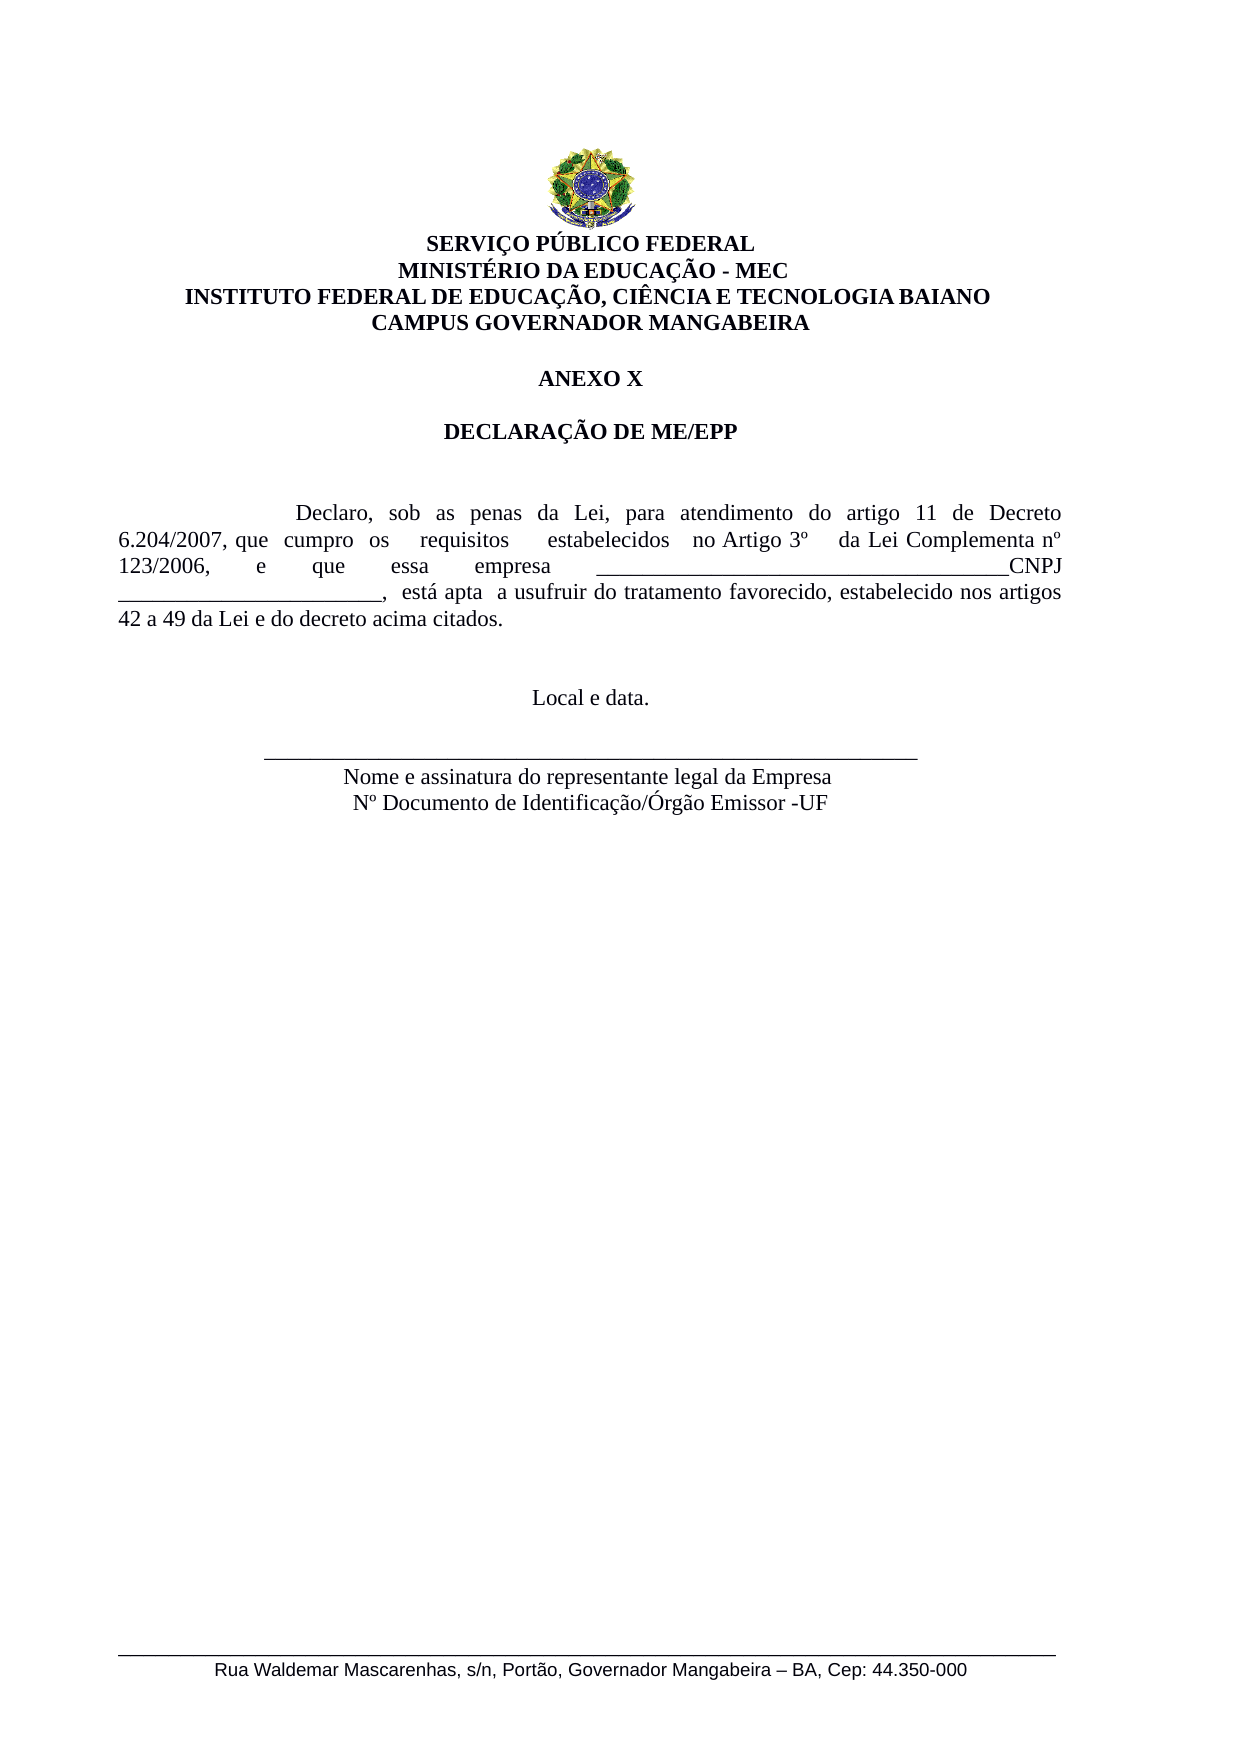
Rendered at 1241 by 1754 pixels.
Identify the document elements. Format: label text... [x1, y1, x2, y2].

text Local e data. [118, 684, 1063, 710]
text _________________________________________________________ [118, 737, 1063, 763]
text DECLARAÇÃO DE ME/EPP [118, 418, 1063, 444]
text ANEXO X [118, 365, 1063, 392]
text Nº Documento de Identificação/Órgão Emissor -UF [118, 789, 1063, 816]
text Declaro, sob as penas da Lei, para atendimento do artigo 11 de Decreto 6.204/2007, que cumpro os requisitos estabelecidos no Artigo 3º da Lei Complementa nº 123/2006, e que essa empresa ____________________________________CNPJ _______________________, está apta a usufruir do tratamento favorecido, estabelecido nos artigos 42 a 49 da Lei e do decreto acima citados. [118, 499, 1063, 631]
text Nome e assinatura do representante legal da Empresa [118, 763, 1063, 789]
picture [544, 147, 638, 231]
